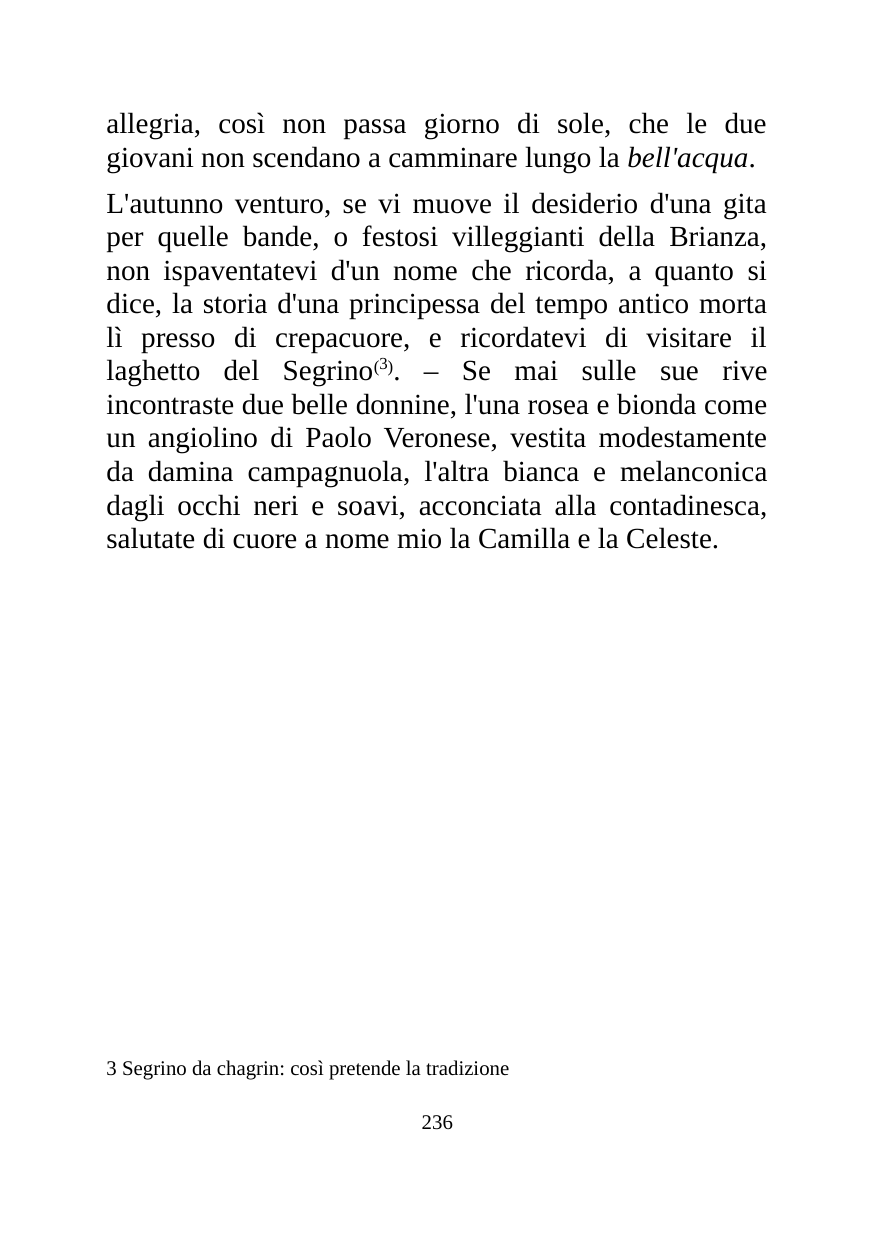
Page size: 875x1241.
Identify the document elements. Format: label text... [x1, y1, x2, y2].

text allegria, così non passa giorno di sole, che le due giovani non scendano a camminare lungo la bell'acqua. [106, 106, 768, 173]
text Segrino da chagrin: così pretende la tradizione [106, 1056, 768, 1080]
text L'autunno venturo, se vi muove il desiderio d'una gita per quelle bande, o festosi villeggianti della Brianza, non ispaventatevi d'un nome che ricorda, a quanto si dice, la storia d'una principessa del tempo antico morta lì presso di crepacuore, e ricordatevi di visitare il laghetto del Segrino(). – Se mai sulle sue rive incontraste due belle donnine, l'una rosea e bionda come un angiolino di Paolo Veronese, vestita modestamente da damina campagnuola, l'altra bianca e melanconica dagli occhi neri e soavi, acconciata alla contadinesca, salutate di cuore a nome mio la Camilla e la Celeste. [106, 186, 768, 555]
